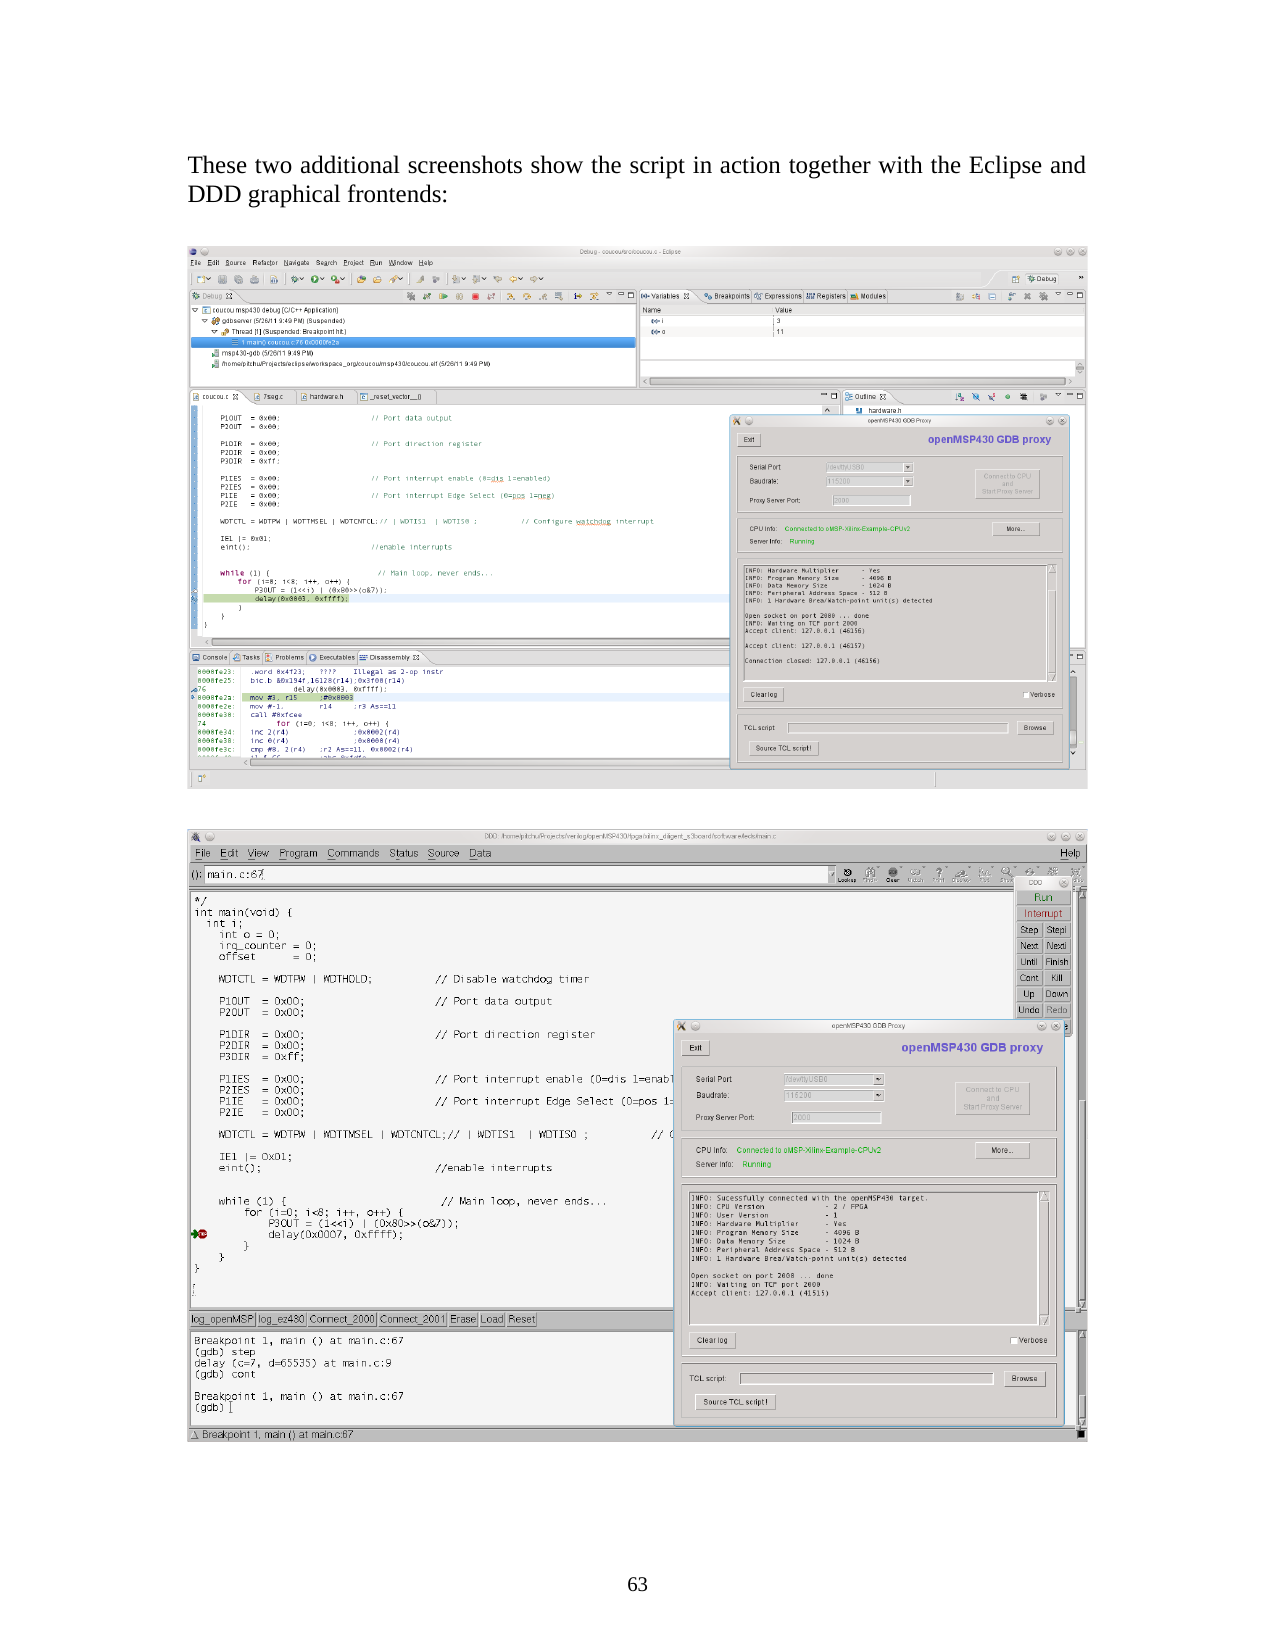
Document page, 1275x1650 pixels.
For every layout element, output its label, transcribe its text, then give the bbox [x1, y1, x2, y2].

text These two additional screenshots show the script in action together with the Eclipse and DDD graphical frontends: [187, 150, 1088, 207]
picture [187, 829, 1088, 1442]
picture [187, 246, 1088, 789]
